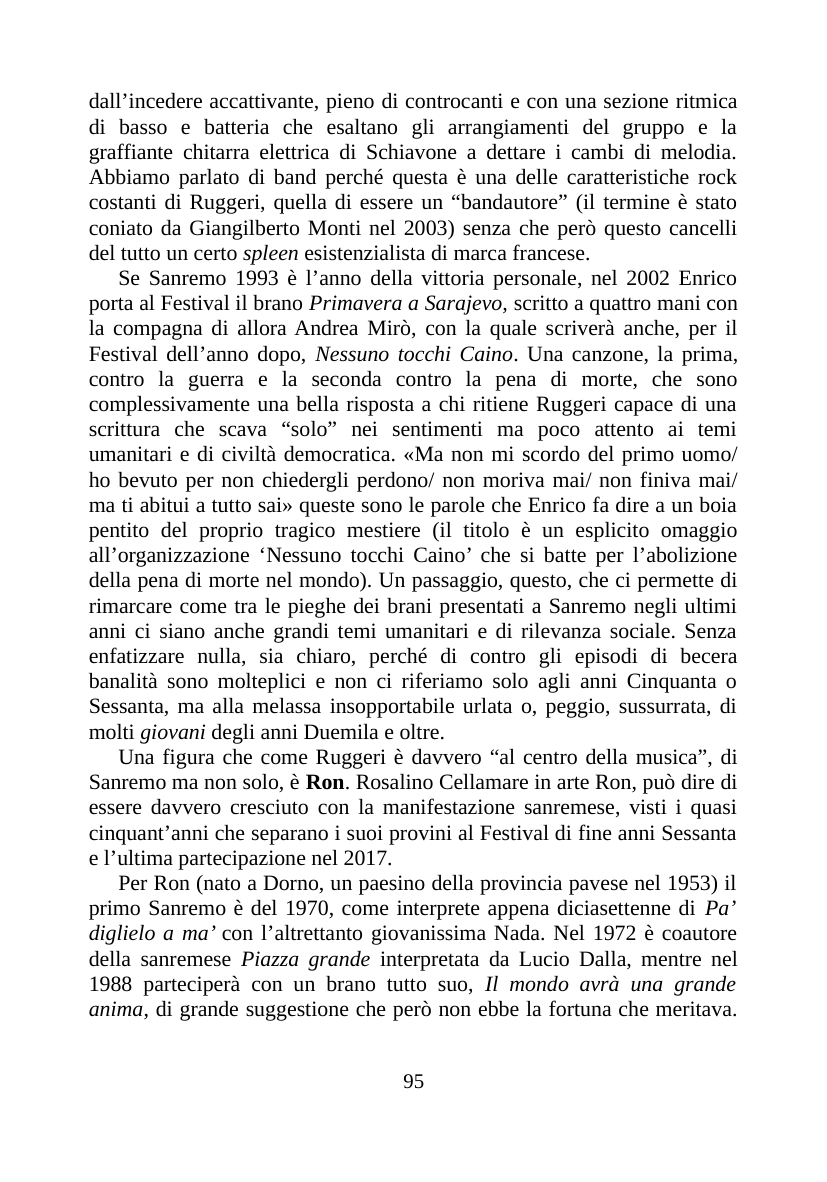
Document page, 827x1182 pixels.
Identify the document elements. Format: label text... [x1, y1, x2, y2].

text Per Ron (nato a Dorno, un paesino della provincia pavese nel 1953) il primo Sanremo è del 1970, come interprete appena diciasettenne di Pa’ diglielo a ma’ con l’altrettanto giovanissima Nada. Nel 1972 è coautore della sanremese Piazza grande interpretata da Lucio Dalla, mentre nel 1988 parteciperà con un brano tutto suo, Il mondo avrà una grande anima, di grande suggestione che però non ebbe la fortuna che meritava. [88, 870, 738, 1021]
text Una figura che come Ruggeri è davvero “al centro della musica”, di Sanremo ma non solo, è Ron. Rosalino Cellamare in arte Ron, può dire di essere davvero cresciuto con la manifestazione sanremese, visti i quasi cinquant’anni che separano i suoi provini al Festival di fine anni Sessanta e l’ultima partecipazione nel 2017. [88, 744, 738, 870]
text Se Sanremo 1993 è l’anno della vittoria personale, nel 2002 Enrico porta al Festival il brano Primavera a Sarajevo, scritto a quattro mani con la compagna di allora Andrea Mirò, con la quale scriverà anche, per il Festival dell’anno dopo, Nessuno tocchi Caino. Una canzone, la prima, contro la guerra e la seconda contro la pena di morte, che sono complessivamente una bella risposta a chi ritiene Ruggeri capace di una scrittura che scava “solo” nei sentimenti ma poco attento ai temi umanitari e di civiltà democratica. «Ma non mi scordo del primo uomo/ ho bevuto per non chiedergli perdono/ non moriva mai/ non finiva mai/ ma ti abitui a tutto sai» queste sono le parole che Enrico fa dire a un boia pentito del proprio tragico mestiere (il titolo è un esplicito omaggio all’organizzazione ‘Nessuno tocchi Caino’ che si batte per l’abolizione della pena di morte nel mondo). Un passaggio, questo, che ci permette di rimarcare come tra le pieghe dei brani presentati a Sanremo negli ultimi anni ci siano anche grandi temi umanitari e di rilevanza sociale. Senza enfatizzare nulla, sia chiaro, perché di contro gli episodi di becera banalità sono molteplici e non ci riferiamo solo agli anni Cinquanta o Sessanta, ma alla melassa insopportabile urlata o, peggio, sussurrata, di molti giovani degli anni Duemila e oltre. [88, 265, 738, 744]
text dall’incedere accattivante, pieno di controcanti e con una sezione ritmica di basso e batteria che esaltano gli arrangiamenti del gruppo e la graffiante chitarra elettrica di Schiavone a dettare i cambi di melodia. Abbiamo parlato di band perché questa è una delle caratteristiche rock costanti di Ruggeri, quella di essere un “bandautore” (il termine è stato coniato da Giangilberto Monti nel 2003) senza che però questo cancelli del tutto un certo spleen esistenzialista di marca francese. [88, 88, 738, 265]
